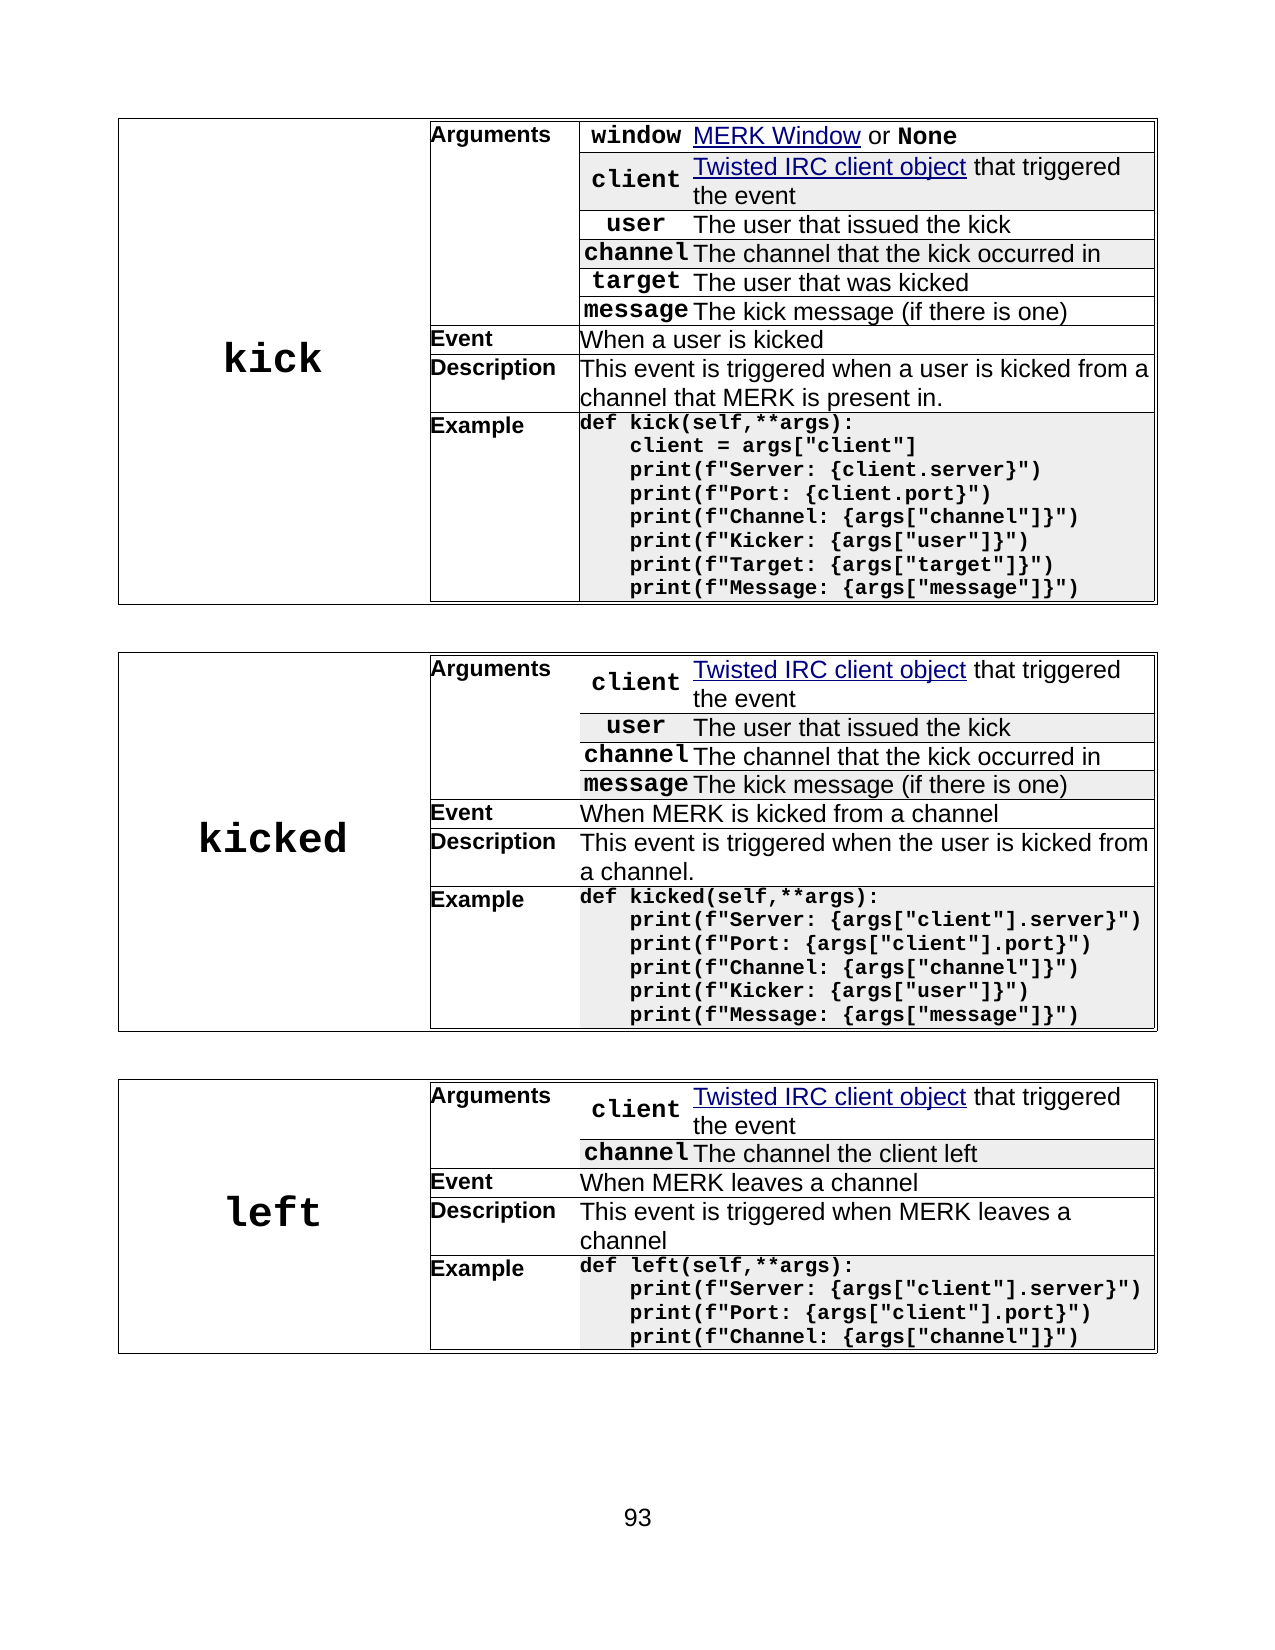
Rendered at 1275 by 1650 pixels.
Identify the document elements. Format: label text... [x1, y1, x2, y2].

table_cell When a user is kicked [580, 326, 1154, 354]
table_cell When MERK leaves a channel [580, 1169, 1154, 1197]
table_cell channel [580, 1140, 693, 1168]
table_cell client [580, 153, 693, 210]
table_cell The kick message (if there is one) [693, 771, 1154, 799]
table_header Twisted IRC client object that triggered the event [693, 656, 1154, 713]
table_cell Event [431, 326, 579, 354]
table_header [427, 119, 1157, 604]
table_header Arguments [431, 122, 579, 325]
table_cell The user that issued the kick [693, 211, 1154, 239]
table_cell The user that was kicked [693, 269, 1154, 296]
table_header window [580, 122, 693, 152]
table_header [427, 653, 1157, 1031]
table_cell channel [580, 240, 693, 268]
table_header left [119, 1080, 427, 1353]
table_cell Event [431, 800, 579, 828]
table_cell Description [431, 355, 579, 412]
table_header client [580, 656, 693, 713]
table_cell message [580, 771, 693, 799]
table_cell def left(self,**args): print(f"Server: {args["client"].server}") print(f"Port: {args["client"].port}") print(f"Channel: {args["channel"]}") [580, 1256, 1154, 1349]
table_cell target [580, 269, 693, 296]
table_cell The channel that the kick occurred in [693, 743, 1154, 770]
table_cell Example [431, 1256, 579, 1349]
table_cell When MERK is kicked from a channel [580, 800, 1154, 828]
table_cell channel [580, 743, 693, 770]
table_cell message [580, 297, 693, 325]
table_cell The channel that the kick occurred in [693, 240, 1154, 268]
table_cell This event is triggered when a user is kicked from a channel that MERK is present in. [580, 355, 1154, 412]
table_header Arguments [431, 1083, 579, 1168]
table_cell def kick(self,**args): client = args["client"] print(f"Server: {client.server}") print(f"Port: {client.port}") print(f"Channel: {args["channel"]}") print(f"Kicker: {args["user"]}") print(f"Target: {args["target"]}") print(f"Message: {args["message"]}") [580, 413, 1154, 601]
table_header Twisted IRC client object that triggered the event [693, 1083, 1154, 1139]
table_cell This event is triggered when the user is kicked from a channel. [580, 829, 1154, 886]
table_cell The channel the client left [693, 1140, 1154, 1168]
table_cell user [580, 211, 693, 239]
table_cell user [580, 714, 693, 742]
table_cell Example [431, 413, 579, 601]
table_header Arguments [431, 656, 579, 799]
table_cell Twisted IRC client object that triggered the event [693, 153, 1154, 210]
table_cell Event [431, 1169, 579, 1197]
table_cell Description [431, 829, 579, 886]
table_header kick [119, 119, 427, 604]
table_header client [580, 1083, 693, 1139]
table_header kicked [119, 653, 427, 1031]
table_cell This event is triggered when MERK leaves a channel [580, 1198, 1154, 1255]
table_cell The kick message (if there is one) [693, 297, 1154, 325]
table_cell Description [431, 1198, 579, 1255]
table_cell The user that issued the kick [693, 714, 1154, 742]
table_header [427, 1080, 1157, 1353]
table_header MERK Window or None [693, 122, 1154, 152]
table_cell Example [431, 887, 579, 1028]
table_cell def kicked(self,**args): print(f"Server: {args["client"].server}") print(f"Port: {args["client"].port}") print(f"Channel: {args["channel"]}") print(f"Kicker: {args["user"]}") print(f"Message: {args["message"]}") [580, 887, 1154, 1028]
